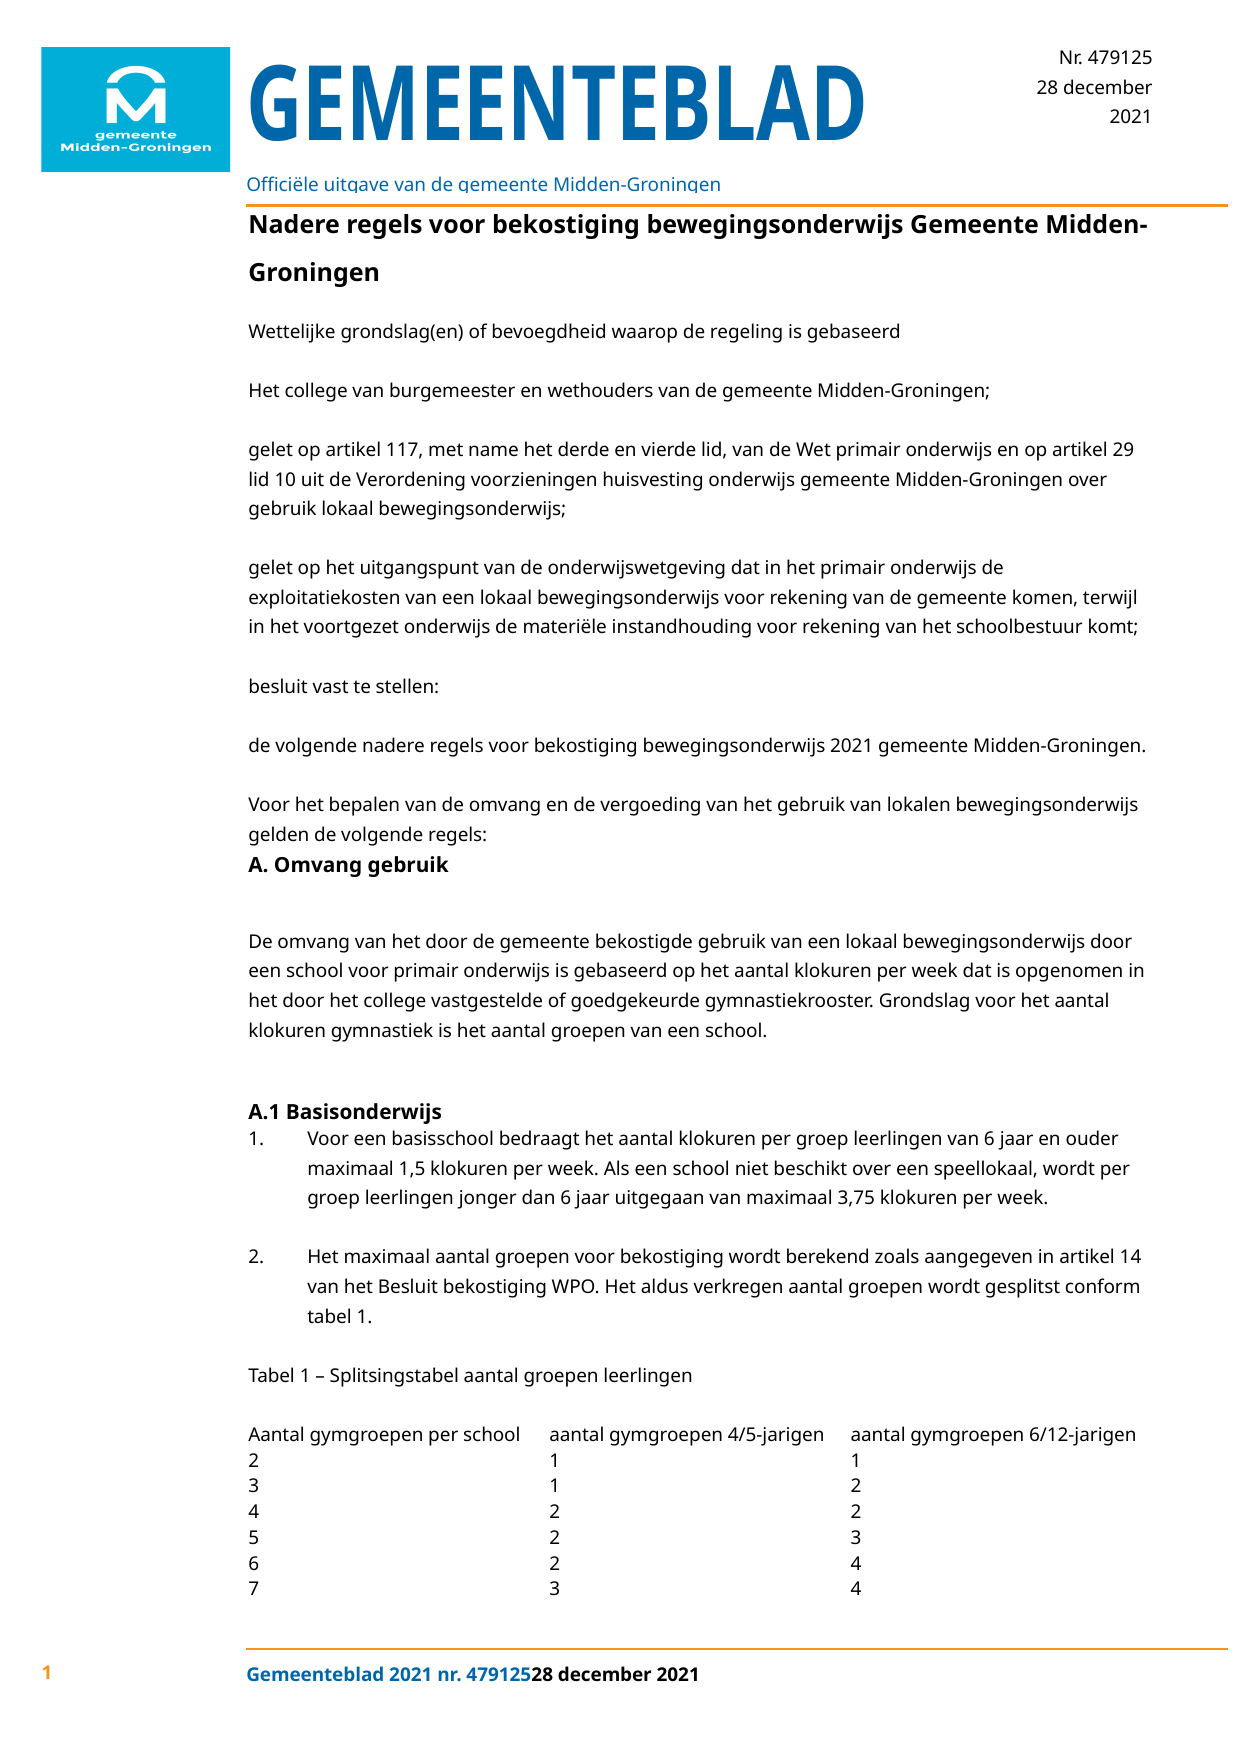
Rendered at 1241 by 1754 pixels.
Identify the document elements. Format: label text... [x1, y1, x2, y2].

table_cell 1 [549, 1447, 850, 1473]
table_cell 7 [248, 1576, 549, 1601]
text A. Omvang gebruik [248, 850, 1152, 879]
table_cell 3 [850, 1524, 1152, 1550]
table_header aantal gymgroepen 4/5-jarigen [549, 1421, 850, 1447]
list Voor een basisschool bedraagt het aantal klokuren per groep leerlingen van 6 jaar en ouder maximaal 1,5 klokuren per week. Als een school niet beschikt over een speellokaal, wordt per groep leerlingen jonger dan 6 jaar uitgegaan van maximaal 3,75 klokuren per week. [248, 1125, 1152, 1210]
list Het maximaal aantal groepen voor bekostiging wordt berekend zoals aangegeven in artikel 14 van het Besluit bekostiging WPO. Het aldus verkregen aantal groepen wordt gesplitst conform tabel 1. [248, 1244, 1152, 1328]
table_cell 4 [850, 1576, 1152, 1601]
table_cell 3 [248, 1473, 549, 1498]
table_cell 5 [248, 1524, 549, 1550]
text Nadere regels voor bekostiging bewegingsonderwijs Gemeente Midden-Groningen [248, 207, 1152, 288]
table_cell 2 [549, 1550, 850, 1576]
table_header Aantal gymgroepen per school [248, 1421, 549, 1447]
picture [184, 146, 190, 153]
text De omvang van het door de gemeente bekostigde gebruik van een lokaal bewegingsonderwijs door een school voor primair onderwijs is gebaseerd op het aantal klokuren per week dat is opgenomen in het door het college vastgestelde of goedgekeurde gymnastiekrooster. Grondslag voor het aantal klokuren gymnastiek is het aantal groepen van een school. [248, 928, 1152, 1043]
text Het college van burgemeester en wethouders van de gemeente Midden-Groningen; [248, 377, 1152, 403]
text gelet op artikel 117, met name het derde en vierde lid, van de Wet primair onderwijs en op artikel 29 lid 10 uit de Verordening voorzieningen huisvesting onderwijs gemeente Midden-Groningen over gebruik lokaal bewegingsonderwijs; [248, 436, 1152, 521]
table_header aantal gymgroepen 6/12-jarigen [850, 1421, 1152, 1447]
text Voor het bepalen van de omvang en de vergoeding van het gebruik van lokalen bewegingsonderwijs gelden de volgende regels: [248, 791, 1152, 847]
table_cell 6 [248, 1550, 549, 1576]
text Tabel 1 – Splitsingstabel aantal groepen leerlingen [248, 1362, 1152, 1388]
text gelet op het uitgangspunt van de onderwijswetgeving dat in het primair onderwijs de exploitatiekosten van een lokaal bewegingsonderwijs voor rekening van de gemeente komen, terwijl in het voortgezet onderwijs de materiële instandhouding voor rekening van het schoolbestuur komt; [248, 554, 1152, 639]
table_cell 2 [549, 1524, 850, 1550]
table_cell 1 [850, 1447, 1152, 1473]
table_cell 2 [850, 1499, 1152, 1524]
picture [107, 89, 165, 122]
text Wettelijke grondslag(en) of bevoegdheid waarop de regeling is gebaseerd [248, 318, 1152, 344]
text A.1 Basisonderwijs [248, 1097, 1152, 1125]
table_cell 4 [850, 1550, 1152, 1576]
picture [108, 66, 164, 82]
table_cell 1 [549, 1473, 850, 1498]
table_cell 2 [850, 1473, 1152, 1498]
table_cell 2 [549, 1499, 850, 1524]
table_cell 3 [549, 1576, 850, 1601]
text de volgende nadere regels voor bekostiging bewegingsonderwijs 2021 gemeente Midden-Groningen. [248, 732, 1152, 758]
table_cell 2 [248, 1447, 549, 1473]
table_cell 4 [248, 1499, 549, 1524]
text besluit vast te stellen: [248, 673, 1152, 699]
